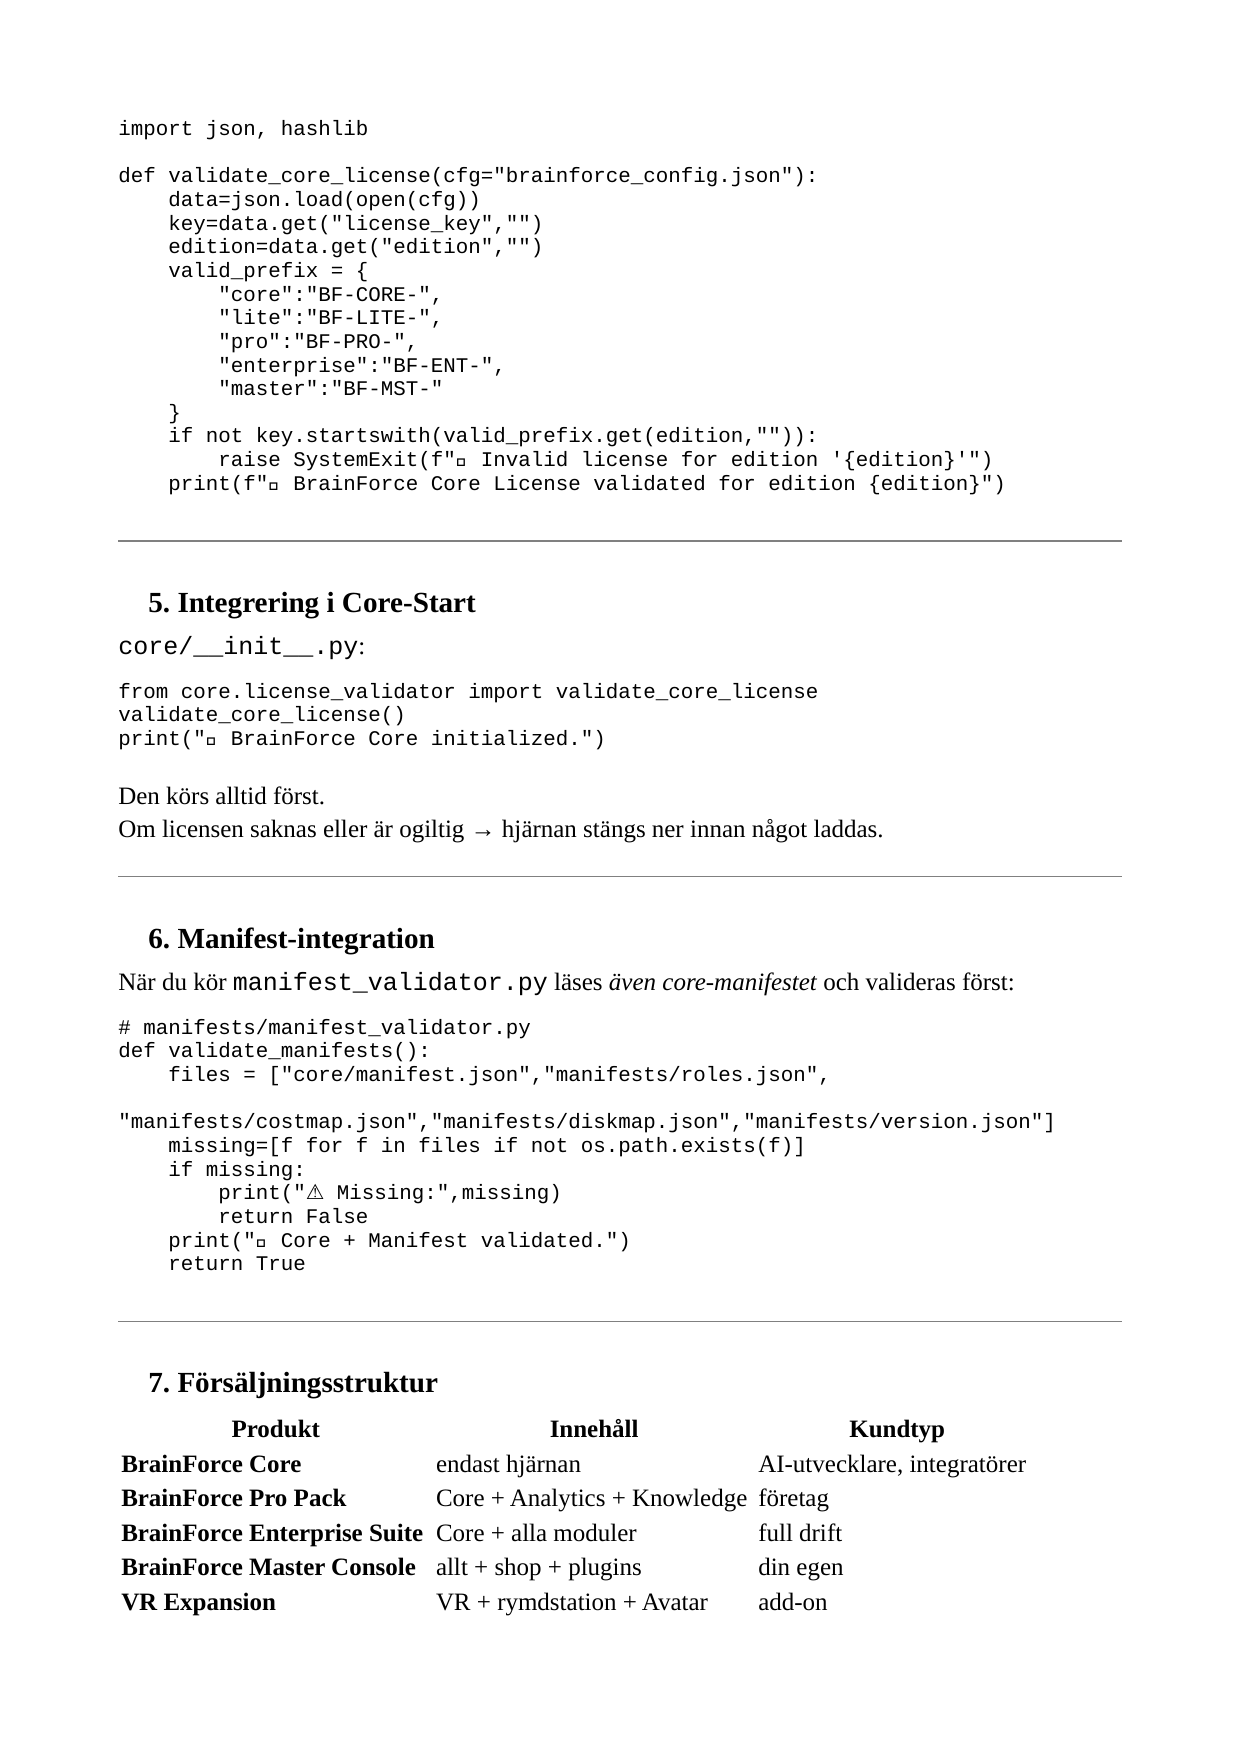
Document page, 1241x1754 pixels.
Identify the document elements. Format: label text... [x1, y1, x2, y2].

table_header Produkt [118, 1411, 433, 1446]
text from core.license_validator import validate_core_license [118, 681, 1122, 704]
text } [118, 402, 1122, 426]
table_cell AI-utvecklare, integratörer [755, 1446, 1039, 1480]
subtitle 🧠 5. Integrering i Core-Start [118, 585, 1122, 618]
text return False [118, 1206, 1122, 1229]
table_cell endast hjärnan [433, 1446, 755, 1480]
table_cell BrainForce Enterprise Suite [118, 1515, 433, 1549]
text "lite":"BF-LITE-", [118, 307, 1122, 331]
table_cell VR + rymdstation + Avatar [433, 1584, 755, 1619]
text core/__init__.py: [118, 631, 1122, 662]
text def validate_core_license(cfg="brainforce_config.json"): [118, 165, 1122, 189]
text validate_core_license() [118, 704, 1122, 728]
text edition=data.get("edition","") [118, 236, 1122, 260]
text print("⚠️ Missing:",missing) [118, 1182, 1122, 1206]
table_cell BrainForce Core [118, 1446, 433, 1480]
text valid_prefix = { [118, 260, 1122, 284]
text "pro":"BF-PRO-", [118, 331, 1122, 354]
text # manifests/manifest_validator.py [118, 1017, 1122, 1040]
text print("✅ Core + Manifest validated.") [118, 1229, 1122, 1253]
text def validate_manifests(): [118, 1040, 1122, 1064]
text key=data.get("license_key","") [118, 213, 1122, 236]
table_cell allt + shop + plugins [433, 1550, 755, 1584]
table_cell add-on [755, 1584, 1039, 1619]
text print(f"✅ BrainForce Core License validated for edition {edition}") [118, 473, 1122, 496]
table_cell företag [755, 1480, 1039, 1515]
text if missing: [118, 1159, 1122, 1182]
subtitle 📡 7. Försäljningsstruktur [118, 1365, 1122, 1399]
text "core":"BF-CORE-", [118, 284, 1122, 307]
text return True [118, 1253, 1122, 1277]
table_header Kundtyp [755, 1411, 1039, 1446]
table_cell din egen [755, 1550, 1039, 1584]
text print("🧠 BrainForce Core initialized.") [118, 728, 1122, 752]
table_cell full drift [755, 1515, 1039, 1549]
text När du kör manifest_validator.py läses även core-manifestet och valideras först: [118, 967, 1122, 998]
text import json, hashlib [118, 118, 1122, 142]
table_cell Core + Analytics + Knowledge [433, 1480, 755, 1515]
text "master":"BF-MST-" [118, 378, 1122, 402]
text "enterprise":"BF-ENT-", [118, 354, 1122, 378]
text files = ["core/manifest.json","manifests/roles.json", [118, 1064, 1122, 1088]
text raise SystemExit(f"❌ Invalid license for edition '{edition}'") [118, 449, 1122, 473]
table_cell VR Expansion [118, 1584, 433, 1619]
text Den körs alltid först. Om licensen saknas eller är ogiltig → hjärnan stängs ner innan något laddas. [118, 781, 1122, 843]
table_cell BrainForce Pro Pack [118, 1480, 433, 1515]
table_cell BrainForce Master Console [118, 1550, 433, 1584]
text "manifests/costmap.json","manifests/diskmap.json","manifests/version.json"] [118, 1088, 1122, 1135]
subtitle 💽 6. Manifest-integration [118, 921, 1122, 954]
text if not key.startswith(valid_prefix.get(edition,"")): [118, 426, 1122, 449]
table_cell Core + alla moduler [433, 1515, 755, 1549]
text missing=[f for f in files if not os.path.exists(f)] [118, 1135, 1122, 1159]
text data=json.load(open(cfg)) [118, 189, 1122, 213]
table_header Innehåll [433, 1411, 755, 1446]
